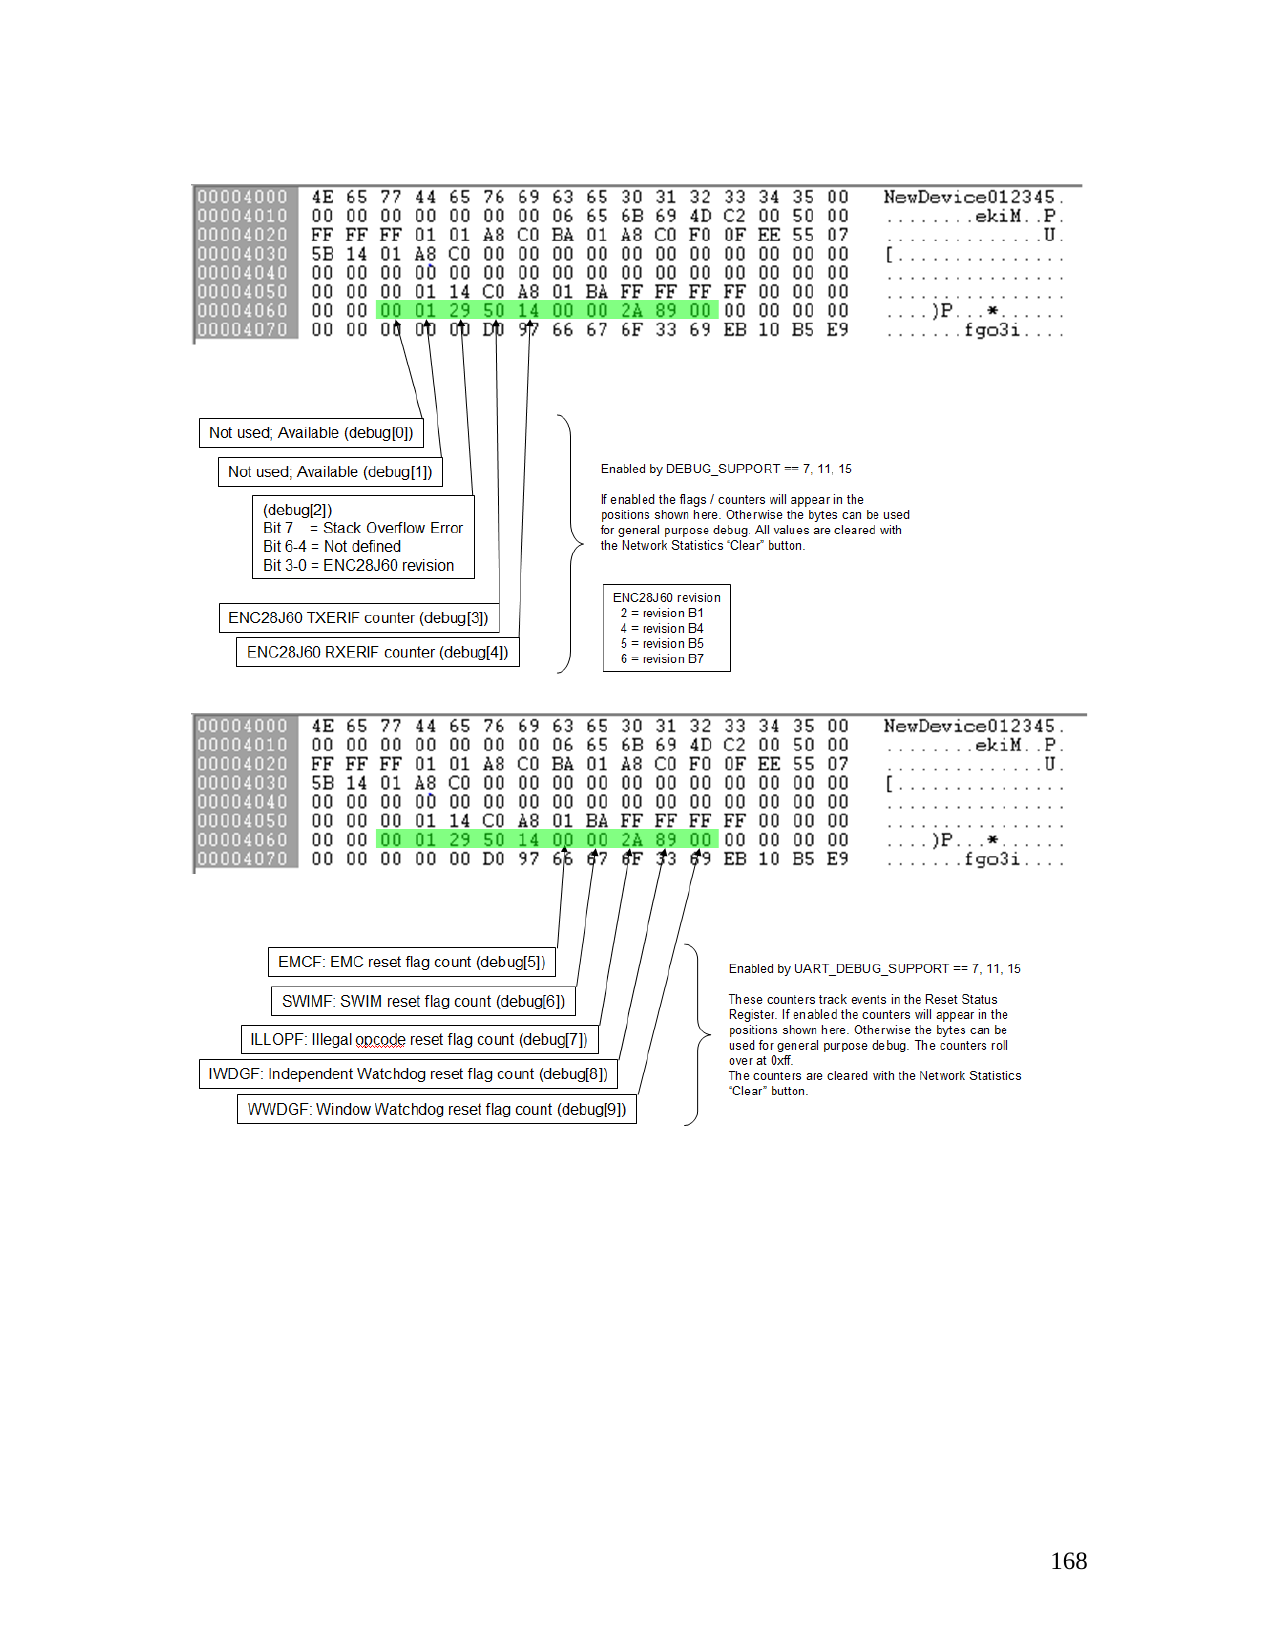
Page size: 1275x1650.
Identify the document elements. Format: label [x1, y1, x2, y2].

picture [187, 178, 1083, 678]
picture [187, 707, 1088, 1137]
